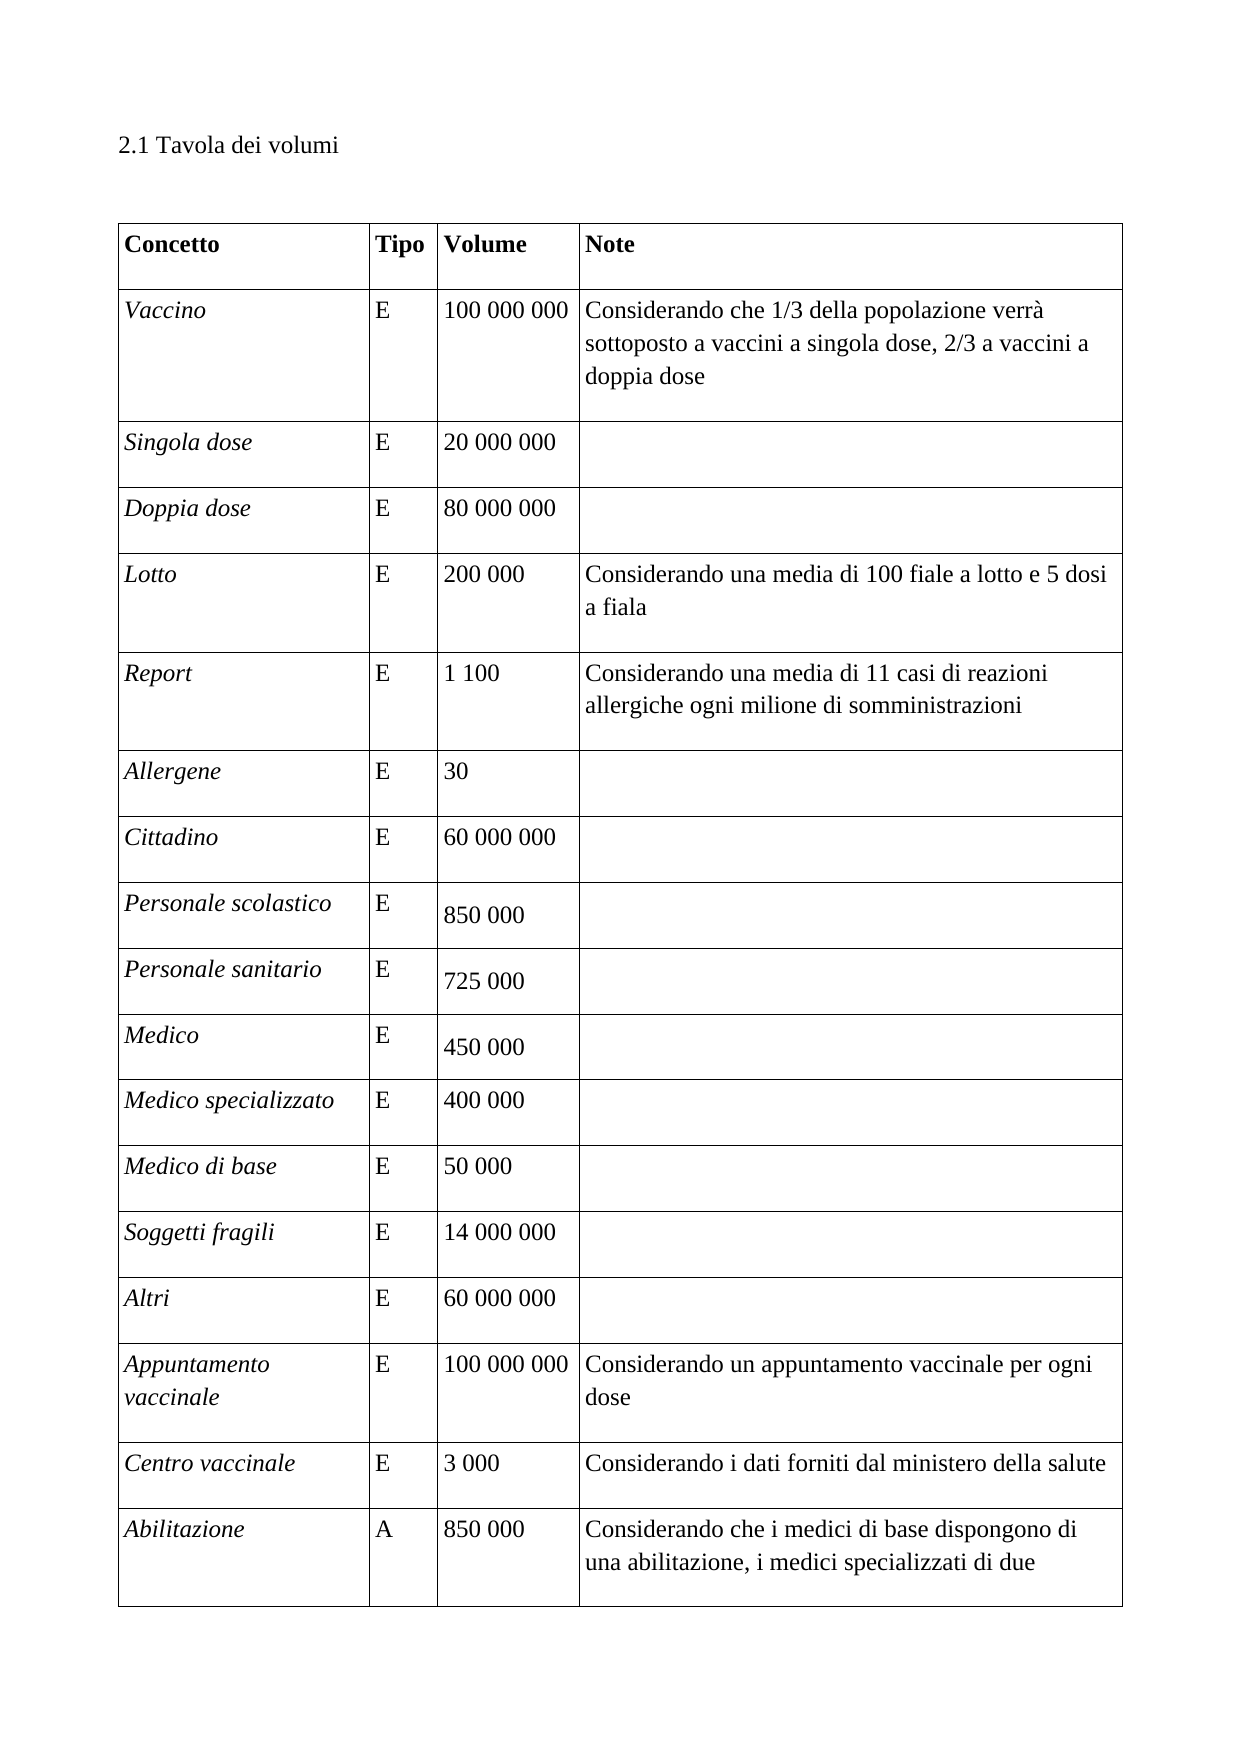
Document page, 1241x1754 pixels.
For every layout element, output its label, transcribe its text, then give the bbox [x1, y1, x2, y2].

table_cell Altri [119, 1278, 369, 1343]
table_cell Considerando un appuntamento vaccinale per ogni dose [580, 1344, 1122, 1442]
table_cell E [370, 1278, 437, 1343]
table_cell 3 000 [438, 1443, 579, 1507]
text 2.1 Tavola dei volumi [118, 130, 1122, 159]
table_cell 400 000 [438, 1080, 579, 1145]
table_cell Considerando che i medici di base dispongono di una abilitazione, i medici specializzati di due [580, 1509, 1122, 1606]
table_cell E [370, 1146, 437, 1211]
table_cell E [370, 1212, 437, 1277]
table_header Note [580, 224, 1122, 289]
table_cell Personale scolastico [119, 883, 369, 948]
table_cell E [370, 653, 437, 750]
table_cell Considerando che 1/3 della popolazione verrà sottoposto a vaccini a singola dose, 2/3 a vaccini a doppia dose [580, 290, 1122, 421]
table_cell Singola dose [119, 422, 369, 487]
table_cell E [370, 1015, 437, 1079]
table_cell [580, 488, 1122, 552]
table_cell 20 000 000 [438, 422, 579, 487]
table_cell E [370, 488, 437, 552]
table_cell Centro vaccinale [119, 1443, 369, 1507]
table_cell 725 000 [438, 949, 579, 1013]
table_cell [580, 1212, 1122, 1277]
table_cell [580, 751, 1122, 816]
table_cell [580, 1278, 1122, 1343]
table_cell E [370, 1443, 437, 1507]
table_cell Soggetti fragili [119, 1212, 369, 1277]
table_cell E [370, 1080, 437, 1145]
table_cell 80 000 000 [438, 488, 579, 552]
table_cell [580, 1015, 1122, 1079]
table_cell E [370, 290, 437, 421]
table_cell Appuntamento vaccinale [119, 1344, 369, 1442]
table_header Tipo [370, 224, 437, 289]
table_cell 1 100 [438, 653, 579, 750]
table_cell Cittadino [119, 817, 369, 882]
table_cell Considerando i dati forniti dal ministero della salute [580, 1443, 1122, 1507]
table_cell Medico specializzato [119, 1080, 369, 1145]
table_cell Report [119, 653, 369, 750]
table_cell 60 000 000 [438, 1278, 579, 1343]
table_cell E [370, 554, 437, 651]
table_header Volume [438, 224, 579, 289]
table_cell 30 [438, 751, 579, 816]
table_cell [580, 817, 1122, 882]
table_cell Medico di base [119, 1146, 369, 1211]
table_cell E [370, 817, 437, 882]
table_cell Vaccino [119, 290, 369, 421]
table_cell 14 000 000 [438, 1212, 579, 1277]
table_cell E [370, 949, 437, 1013]
table_cell [580, 1080, 1122, 1145]
table_cell Medico [119, 1015, 369, 1079]
table_cell [580, 949, 1122, 1013]
table_cell Personale sanitario [119, 949, 369, 1013]
table_header Concetto [119, 224, 369, 289]
table_cell [580, 883, 1122, 948]
table_cell 450 000 [438, 1015, 579, 1079]
table_cell 50 000 [438, 1146, 579, 1211]
table_cell 850 000 [438, 1509, 579, 1606]
table_cell E [370, 751, 437, 816]
table_cell A [370, 1509, 437, 1606]
table_cell Lotto [119, 554, 369, 651]
table_cell 200 000 [438, 554, 579, 651]
table_cell E [370, 883, 437, 948]
table_cell 100 000 000 [438, 290, 579, 421]
table_cell E [370, 422, 437, 487]
table_cell E [370, 1344, 437, 1442]
table_cell Abilitazione [119, 1509, 369, 1606]
table_cell 60 000 000 [438, 817, 579, 882]
table_cell [580, 1146, 1122, 1211]
table_cell Considerando una media di 11 casi di reazioni allergiche ogni milione di somministrazioni [580, 653, 1122, 750]
table_cell Doppia dose [119, 488, 369, 552]
table_cell [580, 422, 1122, 487]
table_cell 850 000 [438, 883, 579, 948]
table_cell Allergene [119, 751, 369, 816]
table_cell Considerando una media di 100 fiale a lotto e 5 dosi a fiala [580, 554, 1122, 651]
table_cell 100 000 000 [438, 1344, 579, 1442]
